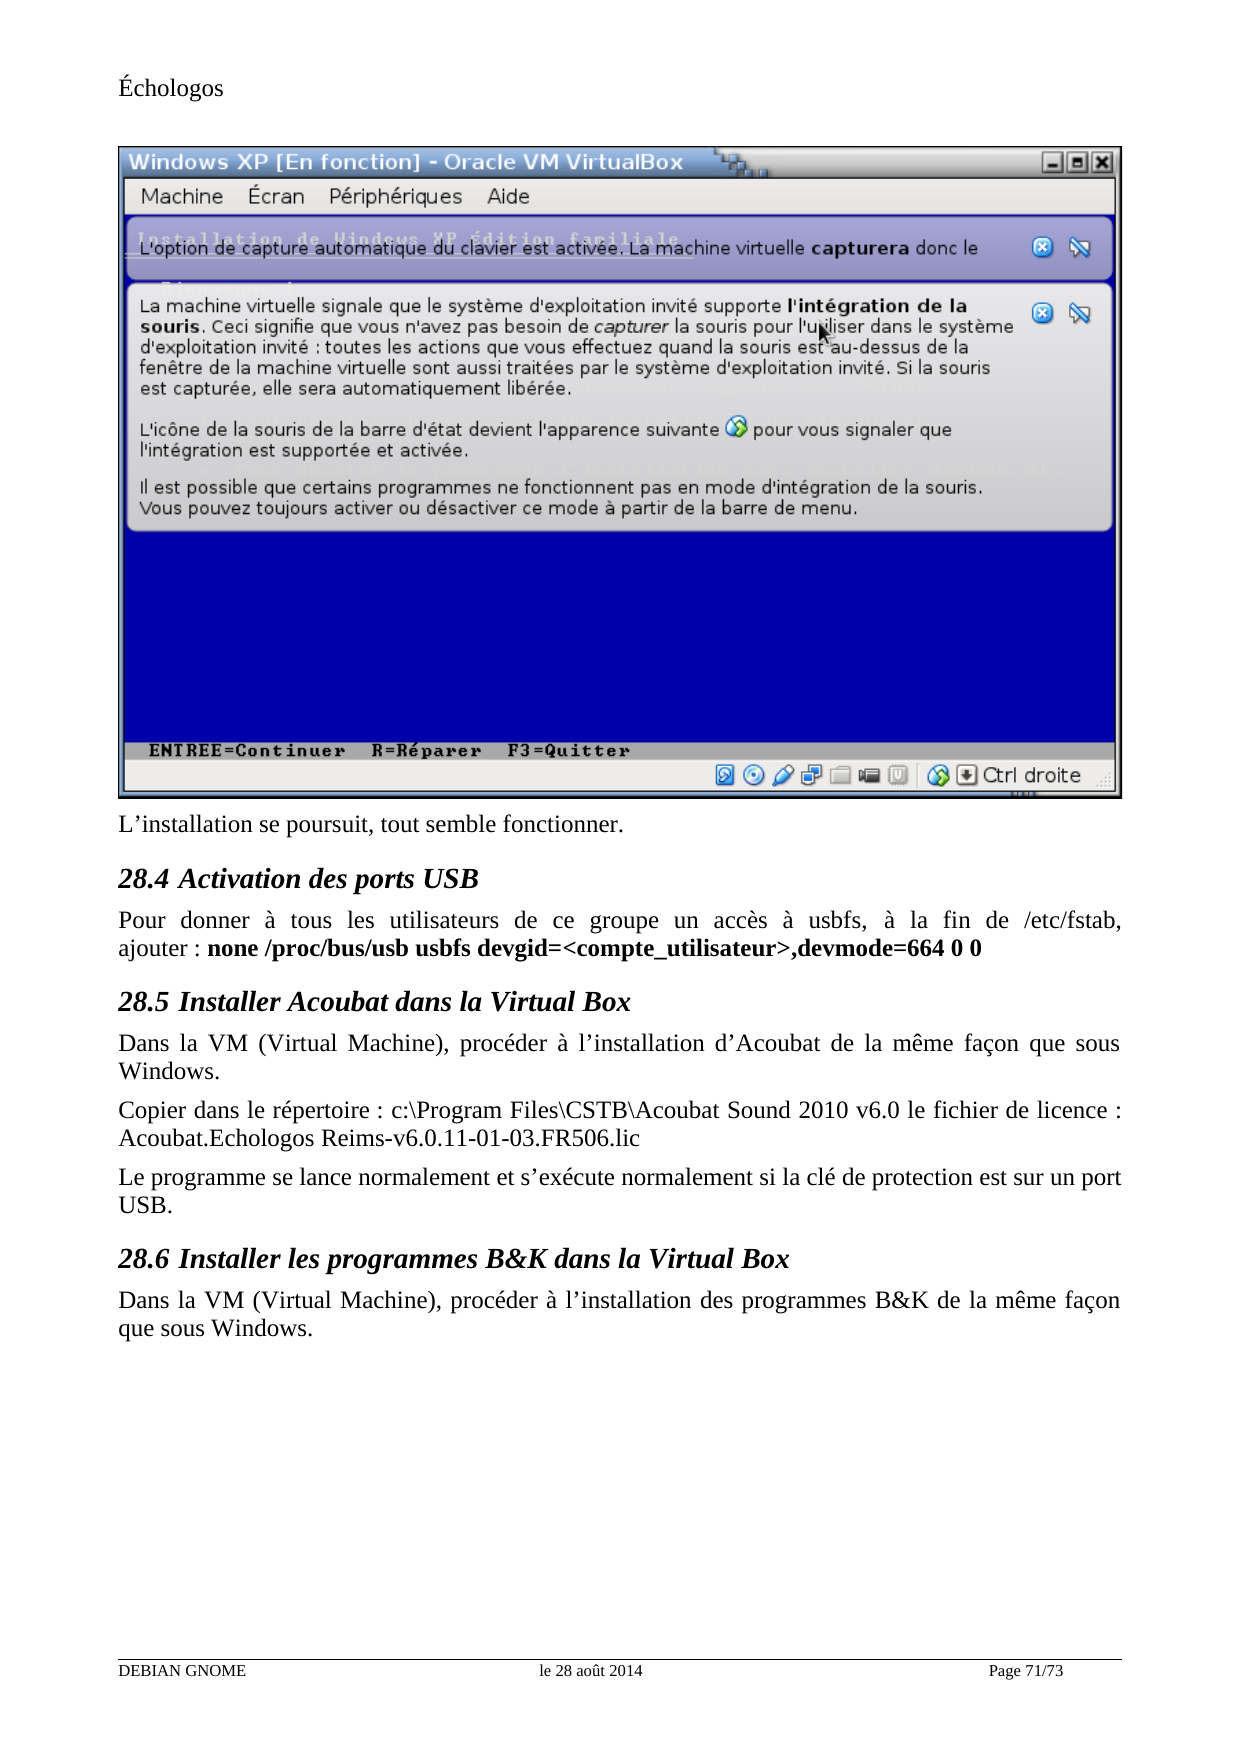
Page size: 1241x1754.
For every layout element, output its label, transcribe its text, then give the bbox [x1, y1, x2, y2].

text Pour donner à tous les utilisateurs de ce groupe un accès à usbfs, à la fin de /etc/fstab, ajouter : none /proc/bus/usb usbfs devgid=<compte_utilisateur>,devmode=664 0 0 [118, 906, 1122, 961]
text Le programme se lance normalement et s’exécute normalement si la clé de protection est sur un port USB. [118, 1163, 1122, 1219]
picture [118, 146, 1123, 799]
subtitle Installer les programmes B&K dans la Virtual Box [118, 1243, 1122, 1275]
text Dans la VM (Virtual Machine), procéder à l’installation d’Acoubat de la même façon que sous Windows. [118, 1029, 1122, 1084]
text Copier dans le répertoire : c:\Program Files\CSTB\Acoubat Sound 2010 v6.0 le fichier de licence : Acoubat.Echologos Reims-v6.0.11-01-03.FR506.lic [118, 1096, 1122, 1152]
subtitle Activation des ports USB [118, 862, 1122, 894]
subtitle Installer Acoubat dans la Virtual Box [118, 985, 1122, 1017]
text Dans la VM (Virtual Machine), procéder à l’installation des programmes B&K de la même façon que sous Windows. [118, 1287, 1122, 1342]
text L’installation se poursuit, tout semble fonctionner. [118, 811, 1122, 838]
